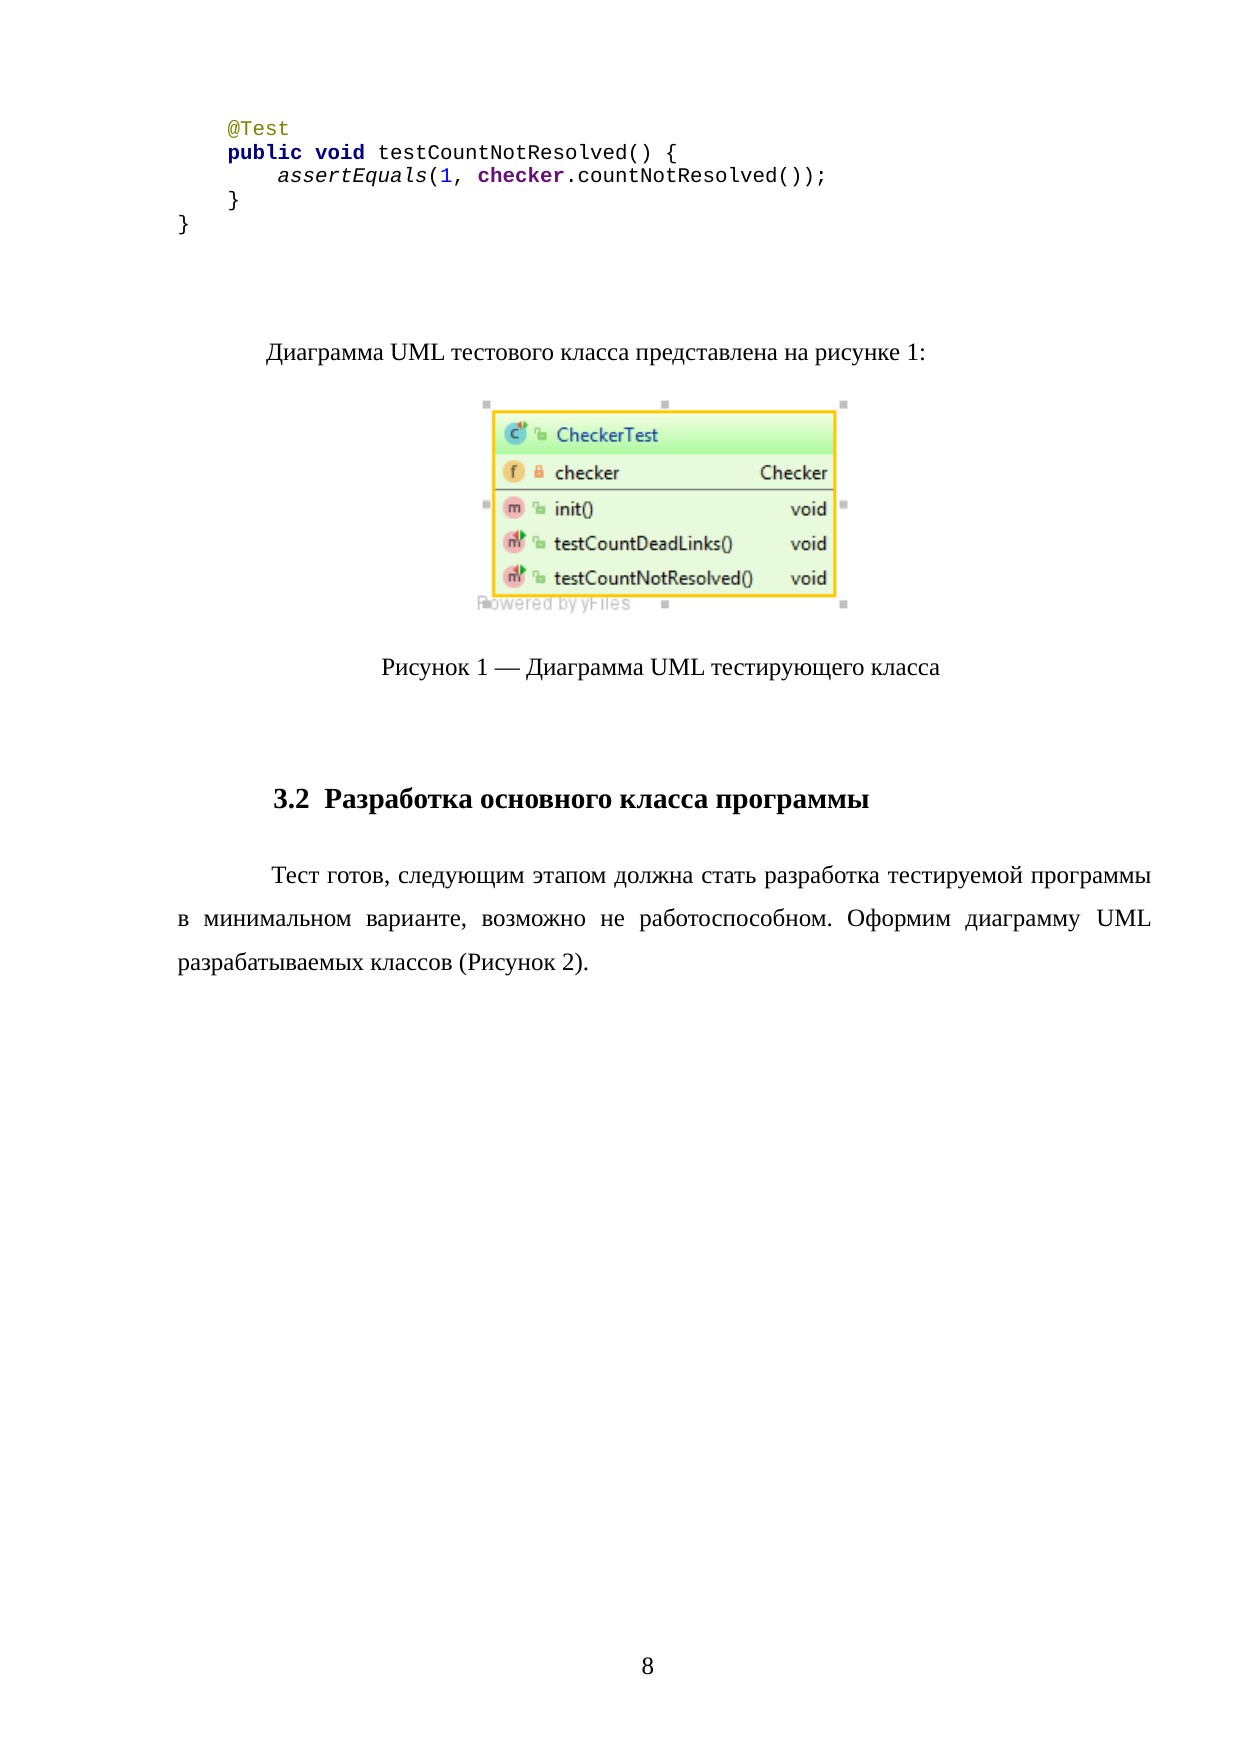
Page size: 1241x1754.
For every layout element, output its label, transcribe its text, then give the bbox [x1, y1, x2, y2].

text Диаграмма UML тестового класса представлена на рисунке 1: [177, 337, 1152, 365]
text } [177, 213, 1152, 236]
subtitle Разработка основного класса программы [266, 781, 1152, 815]
text Рисунок 1 — Диаграмма UML тестирующего класса [176, 652, 1152, 681]
text @Test [177, 118, 1152, 142]
text } [177, 189, 1152, 213]
text assertEquals(1, checker.countNotResolved()); [177, 165, 1152, 189]
text Тест готов, следующим этапом должна стать разработка тестируемой программы в минимальном варианте, возможно не работоспособном. Оформим диаграмму UML разрабатываемых классов (Рисунок 2). [177, 860, 1152, 975]
text public void testCountNotResolved() { [177, 142, 1152, 165]
picture [461, 379, 868, 629]
